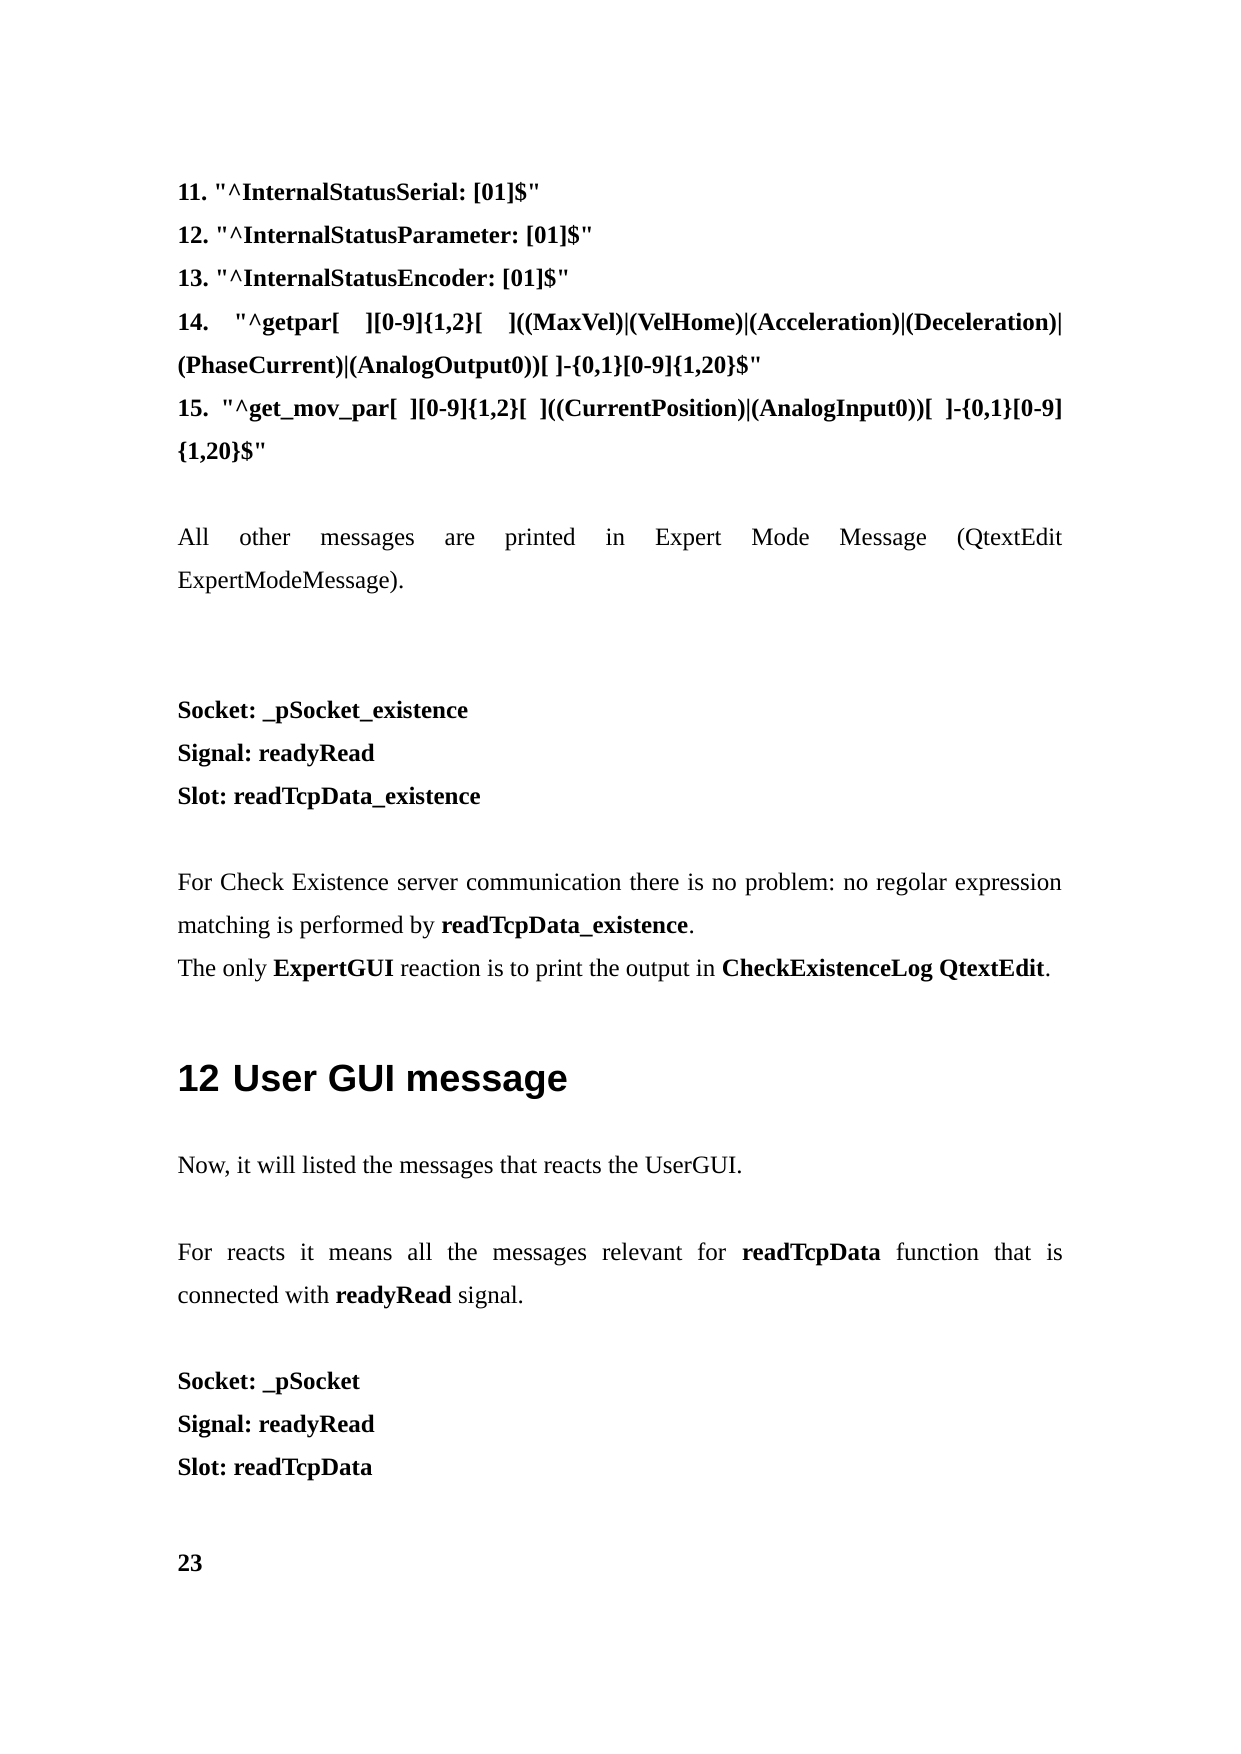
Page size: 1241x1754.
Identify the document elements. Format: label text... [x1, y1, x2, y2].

text 11. "^InternalStatusSerial: [01]$" [177, 177, 1063, 206]
text All other messages are printed in Expert Mode Message (QtextEdit ExpertModeMessage). [177, 522, 1063, 594]
text 13. "^InternalStatusEncoder: [01]$" [177, 263, 1063, 292]
text 15. "^get_mov_par[ ][0-9]{1,2}[ ]((CurrentPosition)|(AnalogInput0))[ ]-{0,1}[0-9]{1,20}$" [177, 393, 1063, 465]
text Now, it will listed the messages that reacts the UserGUI. [177, 1151, 1063, 1179]
text Slot: readTcpData [177, 1452, 1063, 1481]
text Socket: _pSocket [177, 1366, 1063, 1395]
text 12. "^InternalStatusParameter: [01]$" [177, 220, 1063, 249]
text The only ExpertGUI reaction is to print the output in CheckExistenceLog QtextEdit. [177, 953, 1063, 982]
text For reacts it means all the messages relevant for readTcpData function that is connected with readyRead signal. [177, 1237, 1063, 1309]
text Signal: readyRead [177, 738, 1063, 767]
subtitle User GUI message [177, 1056, 1063, 1099]
text Slot: readTcpData_existence [177, 781, 1063, 810]
text Socket: _pSocket_existence [177, 695, 1063, 723]
text For Check Existence server communication there is no problem: no regolar expression matching is performed by readTcpData_existence. [177, 867, 1063, 939]
text 14. "^getpar[ ][0-9]{1,2}[ ]((MaxVel)|(VelHome)|(Acceleration)|(Deceleration)|(PhaseCurrent)|(AnalogOutput0))[ ]-{0,1}[0-9]{1,20}$" [177, 307, 1063, 378]
text Signal: readyRead [177, 1409, 1063, 1438]
